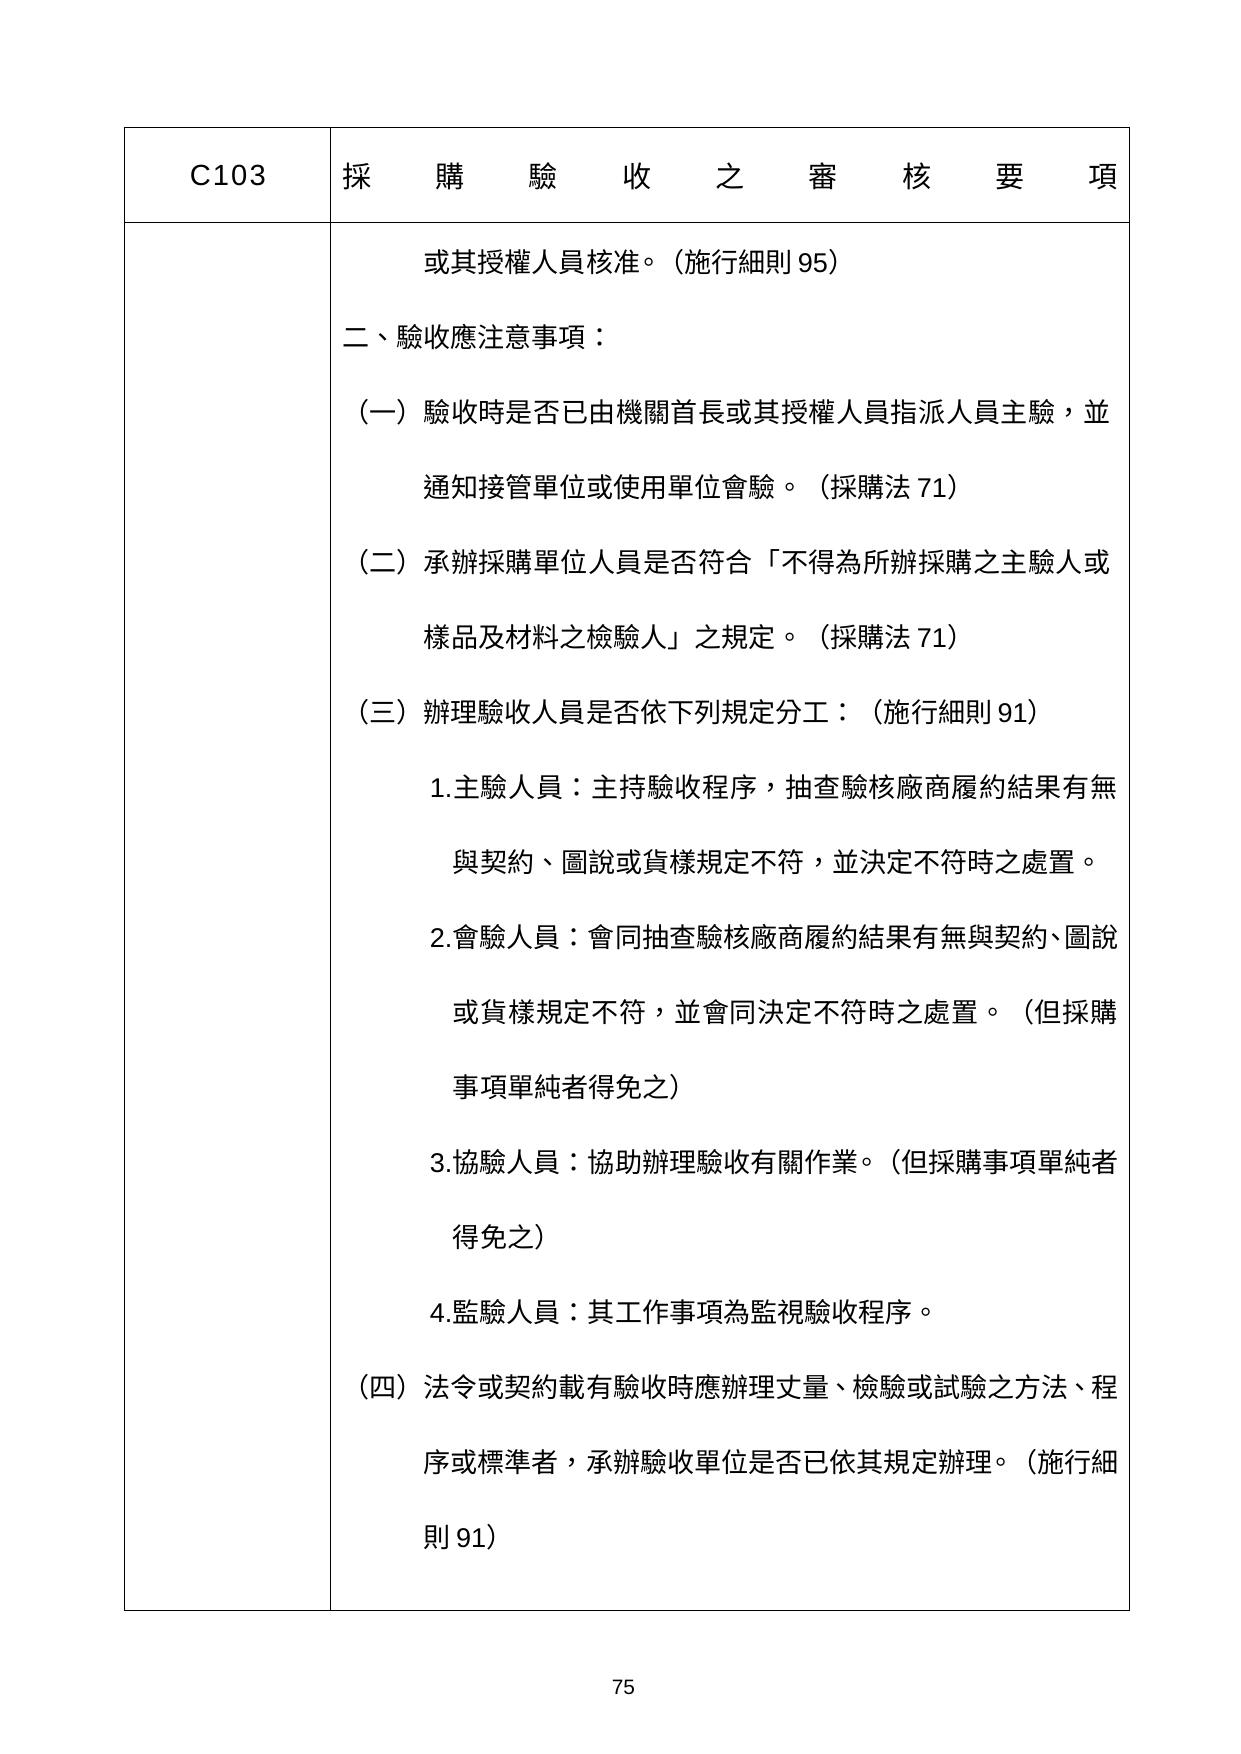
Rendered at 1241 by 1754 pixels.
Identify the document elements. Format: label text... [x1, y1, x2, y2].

table_header C103 [125, 128, 330, 222]
table_cell [125, 223, 330, 1610]
table_cell 或其授權人員核准。（施行細則95） 二、驗收應注意事項： （一）驗收時是否已由機關首長或其授權人員指派人員主驗，並通知接管單位或使用單位會驗。（採購法71） （二）承辦採購單位人員是否符合「不得為所辦採購之主驗人或樣品及材料之檢驗人」之規定。（採購法71） （三）辦理驗收人員是否依下列規定分工：（施行細則91） 1.主驗人員：主持驗收程序，抽查驗核廠商履約結果有無與契約、圖說或貨樣規定不符，並決定不符時之處置。 2.會驗人員：會同抽查驗核廠商履約結果有無與契約、圖說或貨樣規定不符，並會同決定不符時之處置。（但採購事項單純者得免之） 3.協驗人員：協助辦理驗收有關作業。（但採購事項單純者得免之） 4.監驗人員：其工作事項為監視驗收程序。 （四）法令或契約載有驗收時應辦理丈量、檢驗或試驗之方法、程序或標準者，承辦驗收單位是否已依其規定辦理。（施行細則91） [331, 223, 1129, 1610]
table_header 採購驗收之審核要項 [331, 128, 1129, 222]
